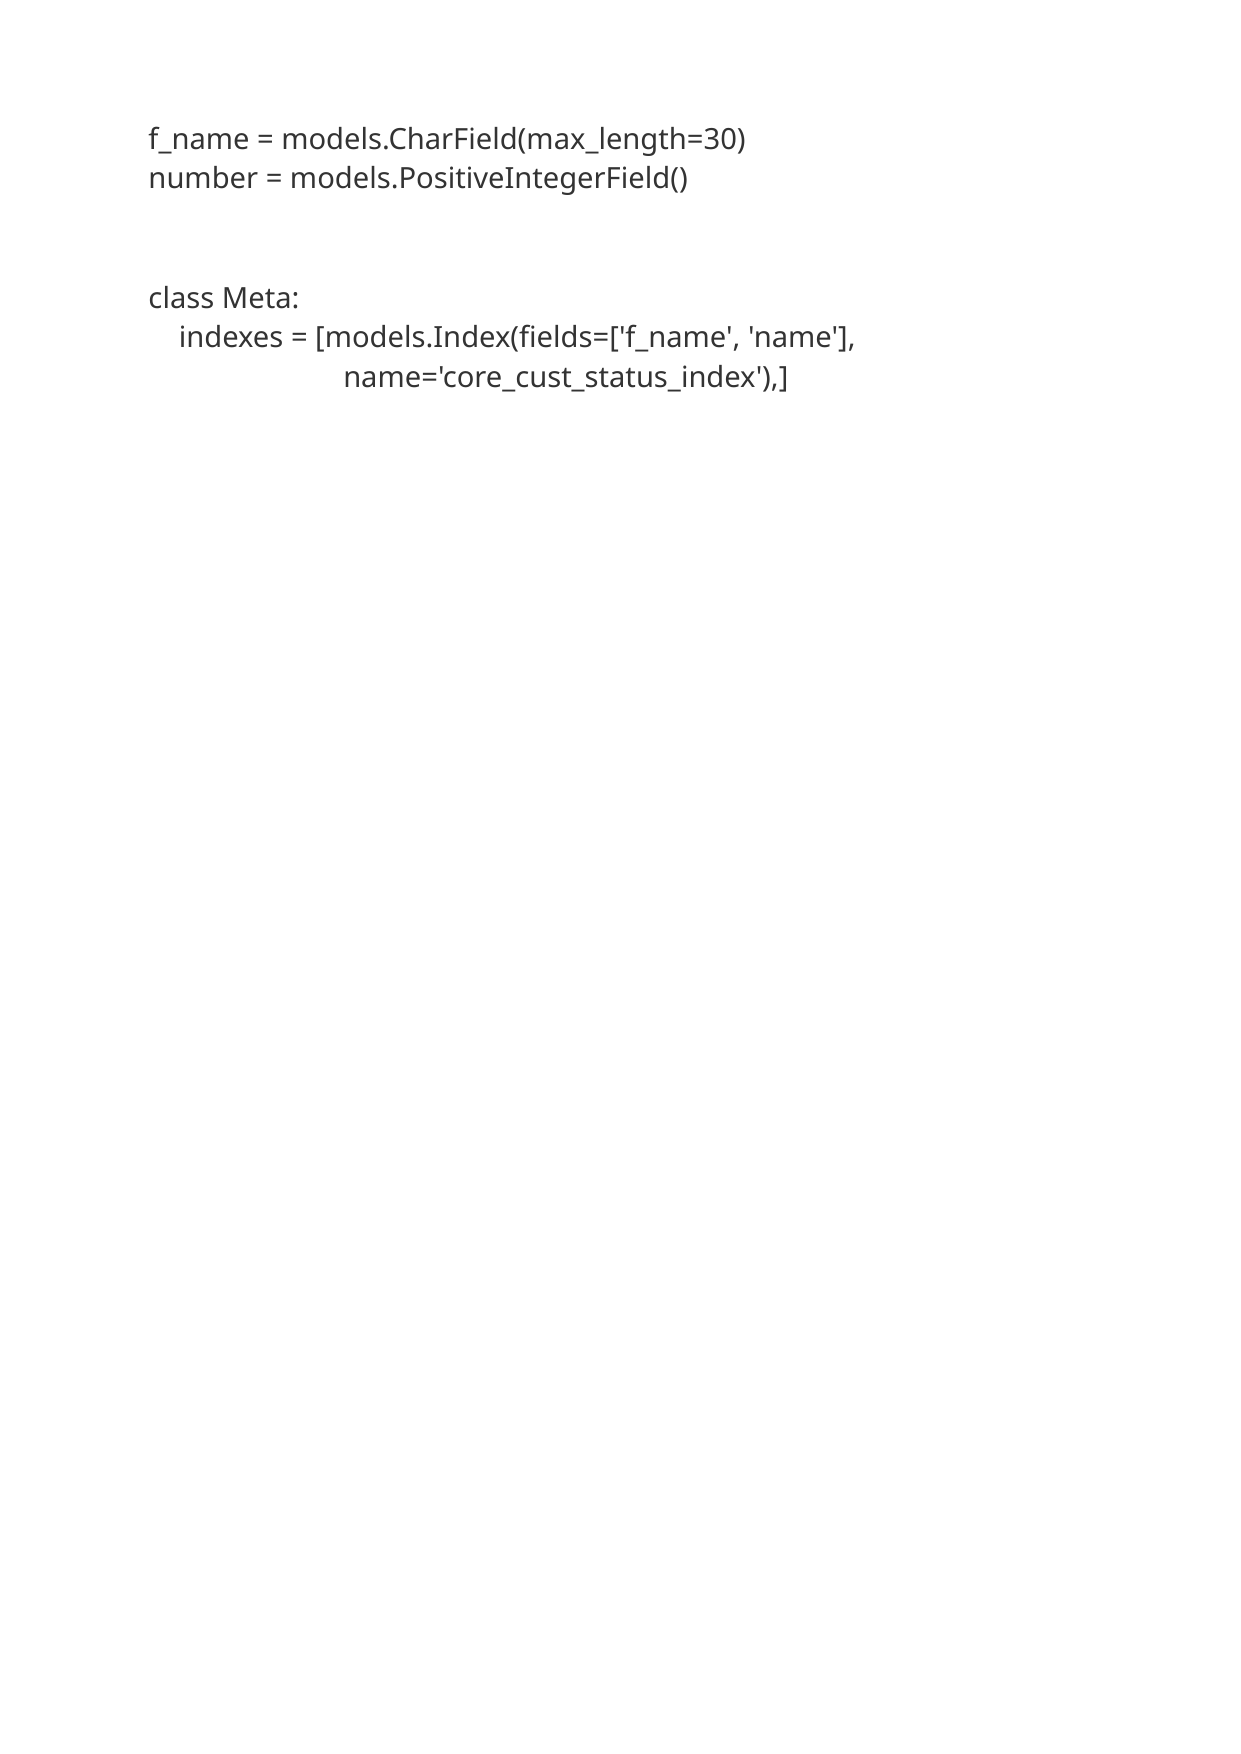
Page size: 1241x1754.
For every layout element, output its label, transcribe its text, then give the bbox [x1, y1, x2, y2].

text f_name = models.CharField(max_length=30) number = models.PositiveIntegerField() class Meta: indexes = [models.Index(fields=['f_name', 'name'], name='core_cust_status_index'),] [118, 118, 1091, 515]
